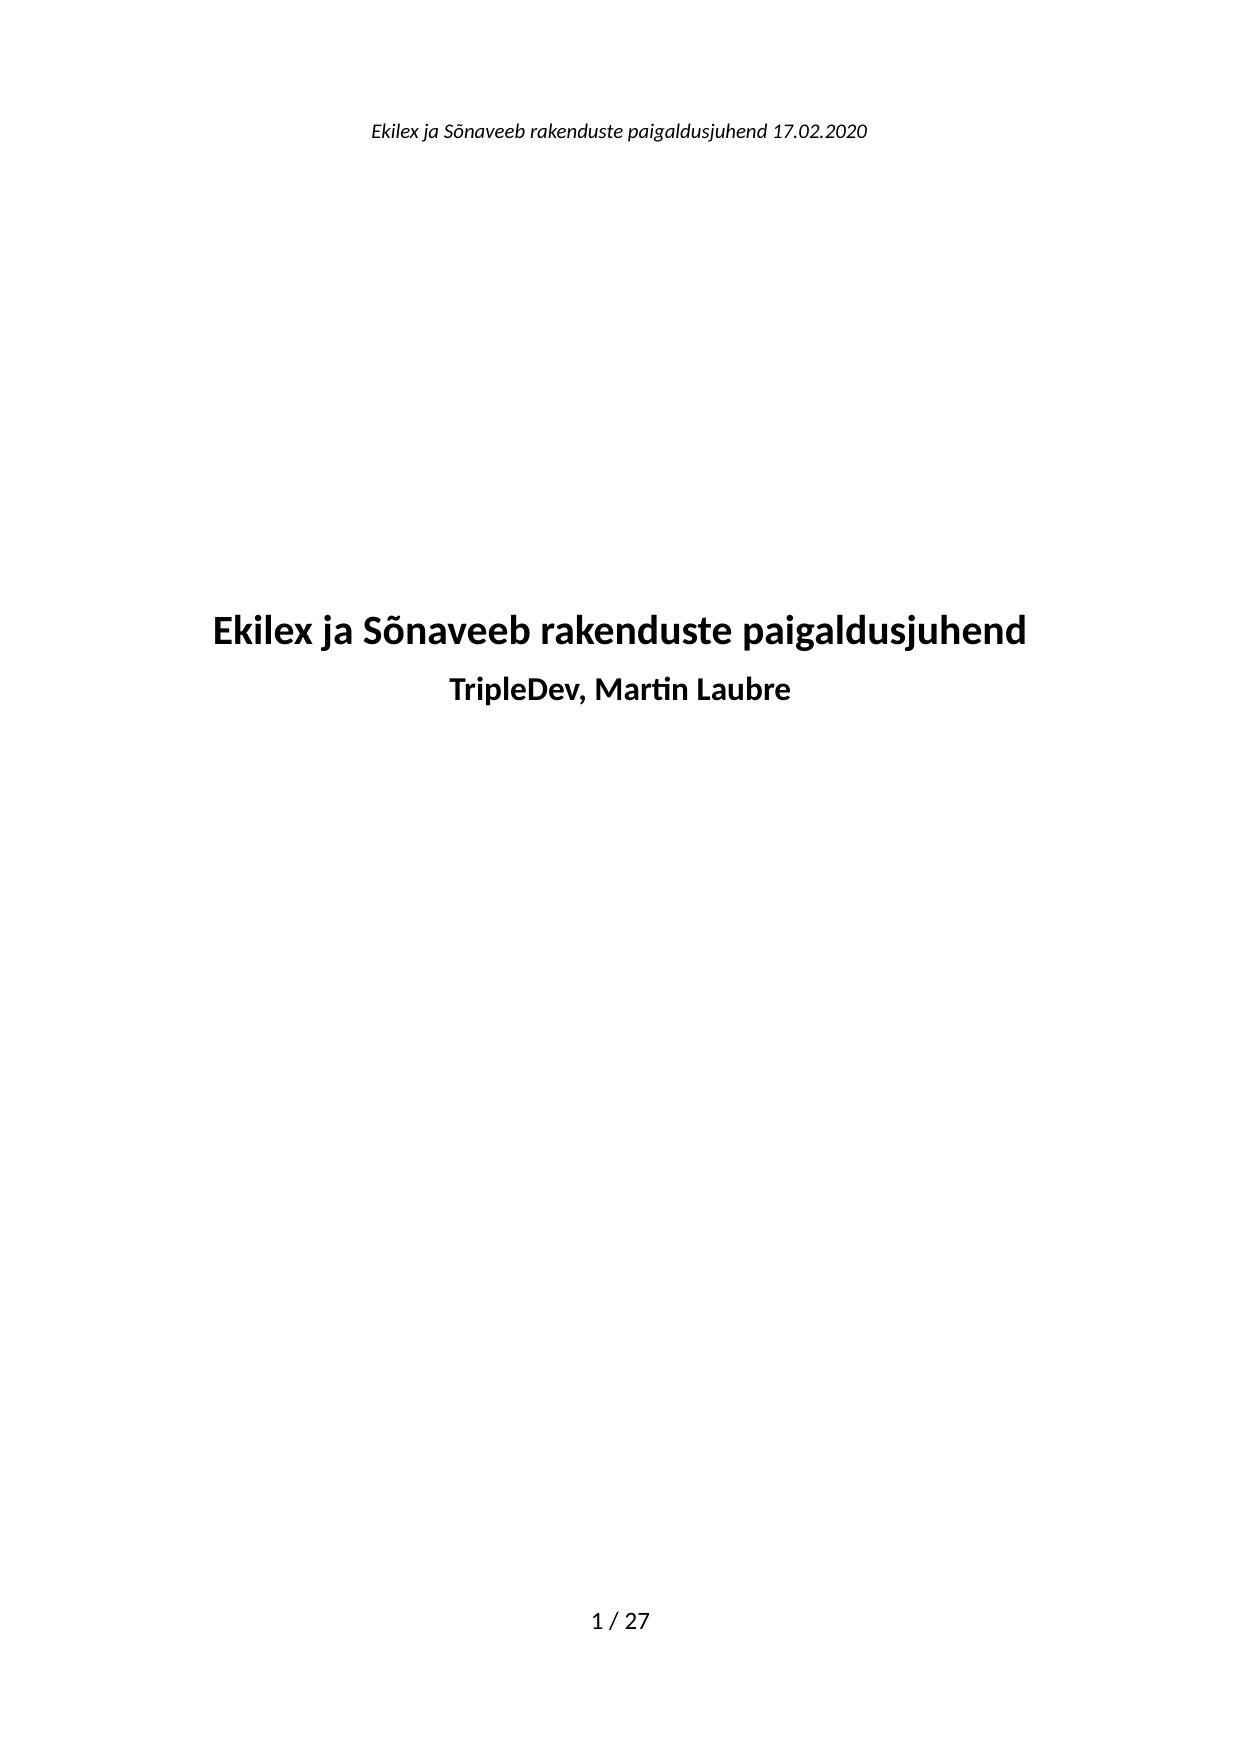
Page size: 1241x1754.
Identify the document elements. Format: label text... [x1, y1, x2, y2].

text TripleDev, Martin Laubre [118, 668, 1122, 708]
text Ekilex ja Sõnaveeb rakenduste paigaldusjuhend [118, 604, 1122, 655]
